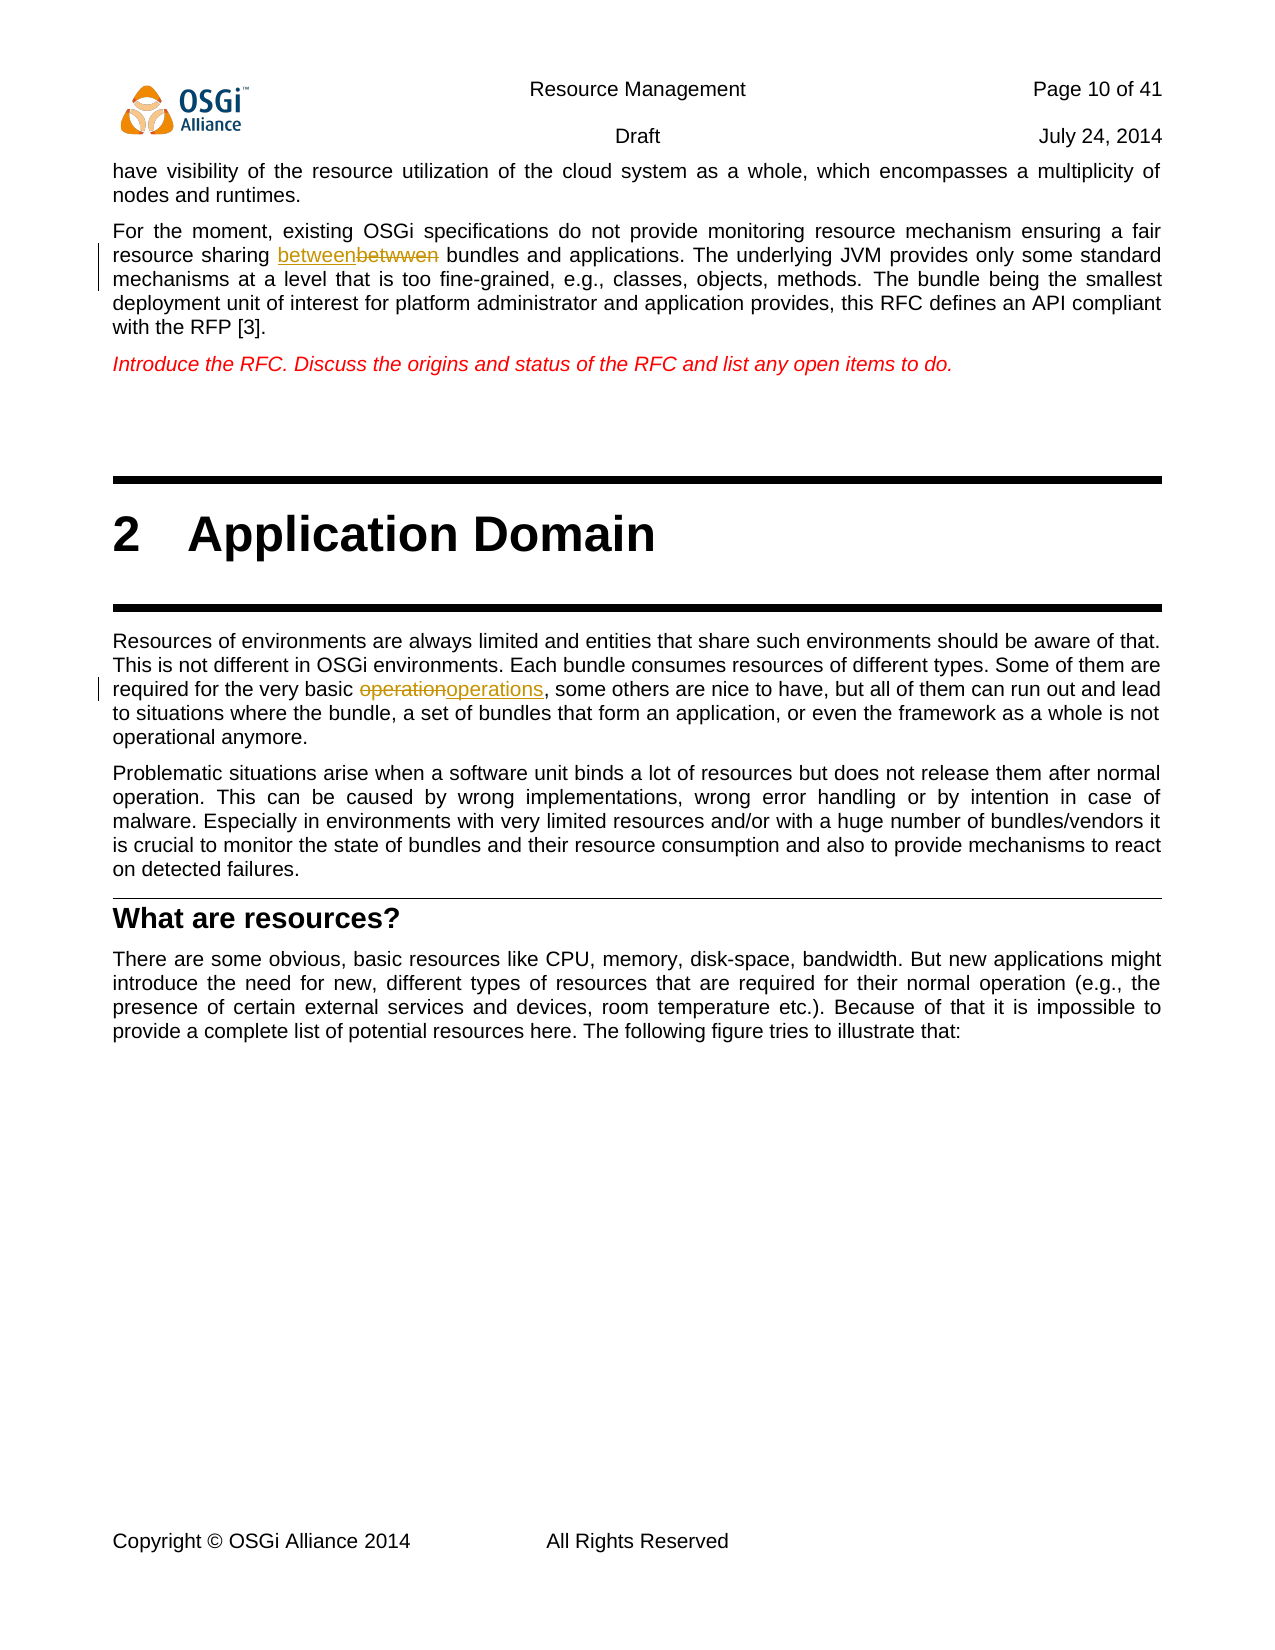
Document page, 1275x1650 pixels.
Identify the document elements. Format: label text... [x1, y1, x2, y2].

text have visibility of the resource utilization of the cloud system as a whole, which encompasses a multiplicity of nodes and runtimes. [112, 159, 1162, 207]
text There are some obvious, basic resources like CPU, memory, disk-space, bandwidth. But new applications might introduce the need for new, different types of resources that are required for their normal operation (e.g., the presence of certain external services and devices, room temperature etc.). Because of that it is impossible to provide a complete list of potential resources here. The following figure tries to illustrate that: [112, 947, 1162, 1043]
text Introduce the RFC. Discuss the origins and status of the RFC and list any open items to do. [112, 352, 1162, 376]
picture [113, 78, 257, 142]
subtitle What are resources? [112, 899, 1162, 934]
text For the moment, existing OSGi specifications do not provide monitoring resource mechanism ensuring a fair resource sharing between bundles and applications. The underlying JVM provides only some standard mechanisms at a level that is too fine-grained, e.g., classes, objects, methods. The bundle being the smallest deployment unit of interest for platform administrator and application provides, this RFC defines an API compliant with the RFP [3]. [112, 219, 1162, 339]
subtitle Application Domain [112, 477, 1162, 612]
text Problematic situations arise when a software unit binds a lot of resources but does not release them after normal operation. This can be caused by wrong implementations, wrong error handling or by intention in case of malware. Especially in environments with very limited resources and/or with a huge number of bundles/vendors it is crucial to monitor the state of bundles and their resource consumption and also to provide mechanisms to react on detected failures. [112, 761, 1162, 881]
text Resources of environments are always limited and entities that share such environments should be aware of that. This is not different in OSGi environments. Each bundle consumes resources of different types. Some of them are required for the very basic operations, some others are nice to have, but all of them can run out and lead to situations where the bundle, a set of bundles that form an application, or even the framework as a whole is not operational anymore. [112, 629, 1162, 749]
